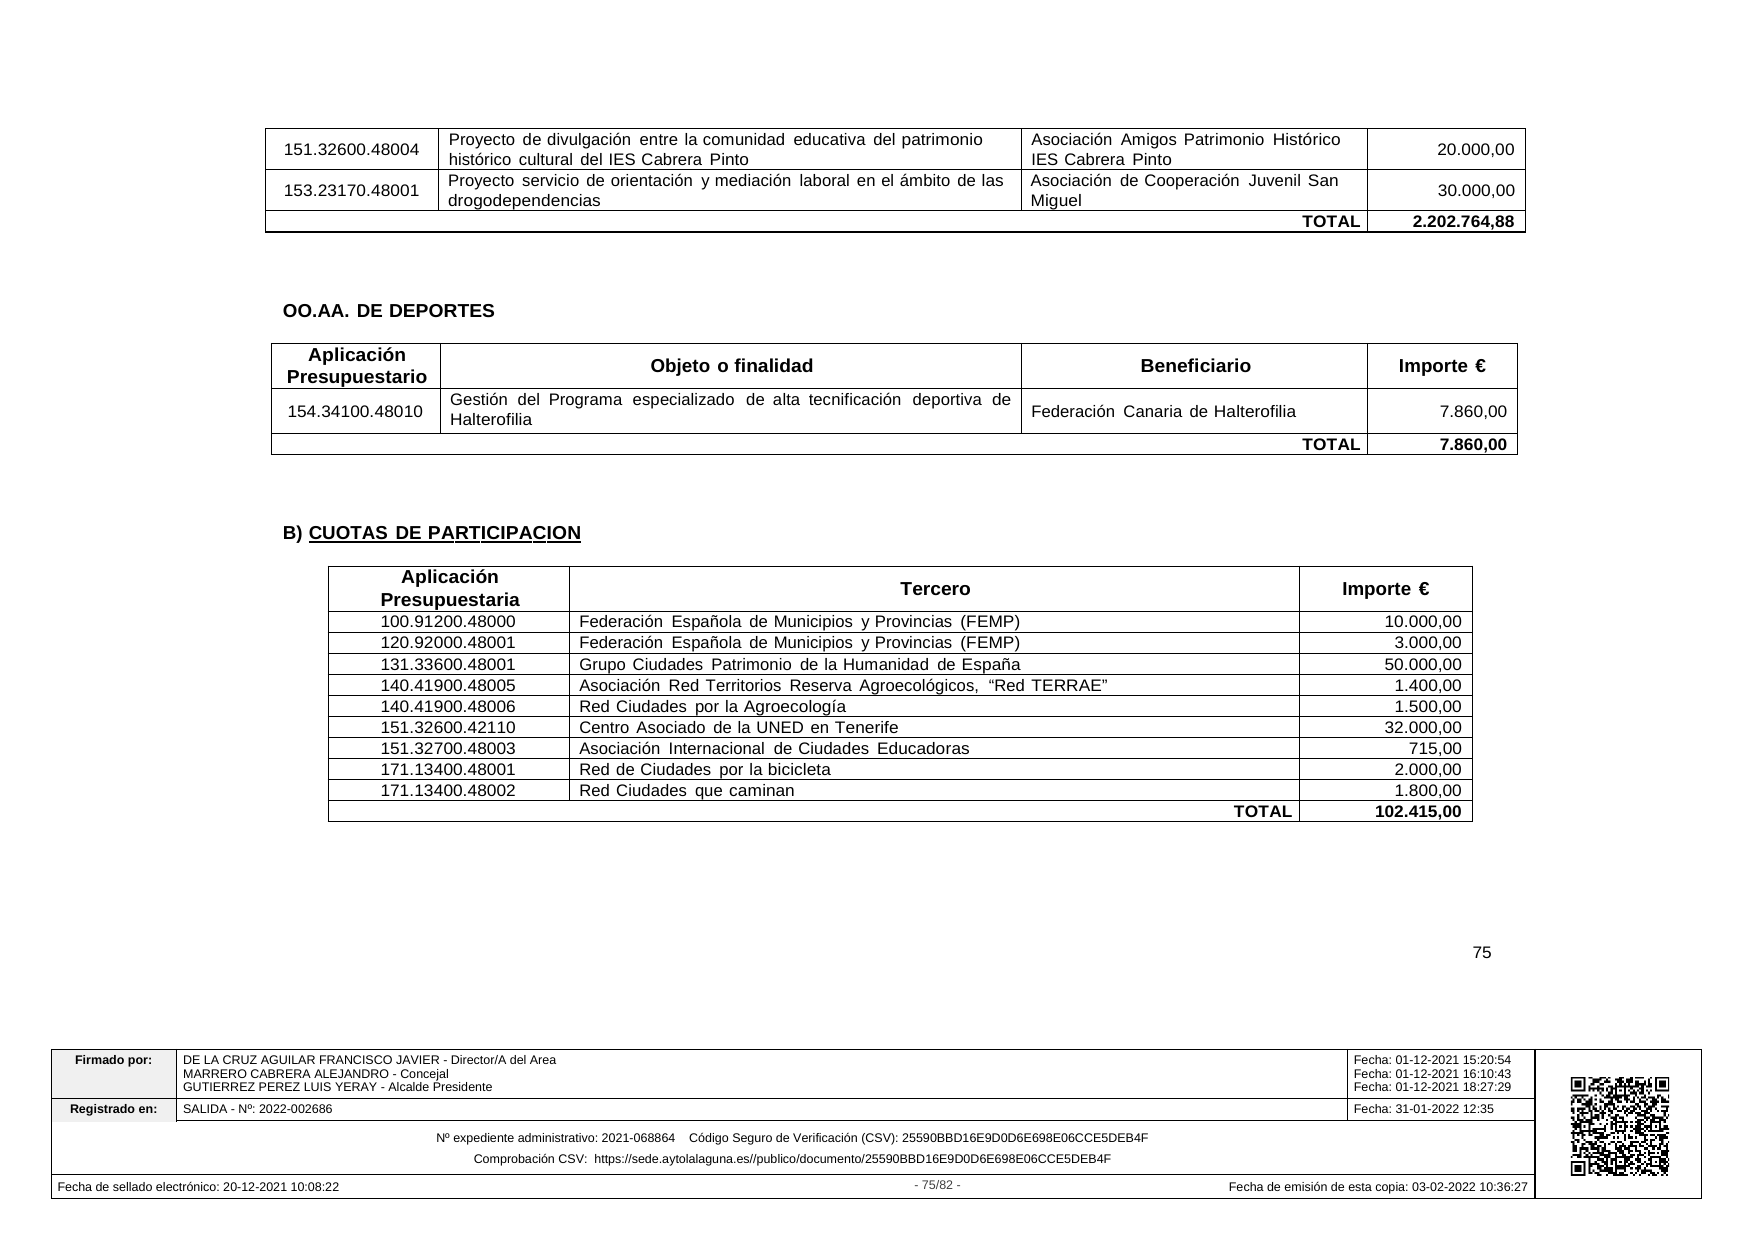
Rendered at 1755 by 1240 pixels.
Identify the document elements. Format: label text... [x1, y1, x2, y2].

table_cell 120.92000.48001 [329, 633, 569, 653]
table_cell 154.34100.48010 [272, 389, 440, 433]
table_cell 3.000,00 [1300, 633, 1472, 653]
table_cell TOTAL [329, 801, 1299, 821]
table_header Aplicación Presupuestaria [329, 567, 569, 611]
table_cell Federación Canaria de Halterofilia [1022, 389, 1367, 433]
table_cell Red Ciudades por la Agroecología [570, 696, 1299, 716]
table_cell Federación Española de Municipios y Provincias (FEMP) [570, 633, 1299, 653]
table_header Beneficiario [1022, 344, 1367, 388]
table_cell 715,00 [1300, 738, 1472, 758]
table_cell Nº expediente administrativo: 2021-068864 Código Seguro de Verificación (CSV): 25590BBD16E9D0D6E698E06CCE5DEB4F Comprobación CSV: https://sede.aytolalaguna.es//publico/documento/25590BBD16E9D0D6E698E06CCE5DEB4F [52, 1121, 1534, 1174]
table_cell Fecha de sellado electrónico: 20-12-2021 10:08:22 - 75/82 - Fecha de emisión de esta copia: 03-02-2022 10:36:27 [52, 1175, 1534, 1198]
table_header 20.000,00 [1368, 129, 1525, 169]
table_cell Asociación Red Territorios Reserva Agroecológicos, “Red TERRAE” [570, 675, 1299, 695]
text 75 [39, 943, 1491, 962]
table_cell Red Ciudades que caminan [570, 780, 1299, 800]
table_cell 151.32600.42110 [329, 717, 569, 737]
table_cell 151.32700.48003 [329, 738, 569, 758]
table_cell 2.000,00 [1300, 759, 1472, 779]
table_cell 1.400,00 [1300, 675, 1472, 695]
table_cell 2.202.764,88 [1368, 211, 1525, 231]
table_cell 7.860,00 [1368, 434, 1517, 454]
table_cell 50.000,00 [1300, 654, 1472, 674]
table_cell Federación Española de Municipios y Provincias (FEMP) [570, 612, 1299, 632]
table_cell Gestión del Programa especializado de alta tecnificación deportiva de Halterofilia [441, 389, 1021, 433]
table_header 151.32600.48004 [266, 129, 438, 169]
table_header Proyecto de divulgación entre la comunidad educativa del patrimonio histórico cultural del IES Cabrera Pinto [439, 129, 1021, 169]
table_cell Registrado en: [52, 1099, 176, 1120]
table_cell 140.41900.48006 [329, 696, 569, 716]
table_cell 1.800,00 [1300, 780, 1472, 800]
text OO.AA. DE DEPORTES [283, 299, 1714, 320]
table_cell Centro Asociado de la UNED en Tenerife [570, 717, 1299, 737]
table_cell 102.415,00 [1300, 801, 1472, 821]
table_header Importe € [1368, 344, 1517, 388]
table_cell TOTAL [272, 434, 1367, 454]
table_cell 1.500,00 [1300, 696, 1472, 716]
table_header Aplicación Presupuestario [272, 344, 440, 388]
table_cell 100.91200.48000 [329, 612, 569, 632]
text B) CUOTAS DE PARTICIPACION [283, 521, 1714, 543]
table_cell 30.000,00 [1368, 170, 1525, 210]
table_cell Proyecto servicio de orientación y mediación laboral en el ámbito de las drogodependencias [439, 170, 1021, 210]
table_cell Grupo Ciudades Patrimonio de la Humanidad de España [570, 654, 1299, 674]
table_cell 10.000,00 [1300, 612, 1472, 632]
table_header Importe € [1300, 567, 1472, 611]
table_cell 32.000,00 [1300, 717, 1472, 737]
table_header [1536, 1050, 1701, 1198]
table_header Fecha: 01-12-2021 15:20:54 Fecha: 01-12-2021 16:10:43 Fecha: 01-12-2021 18:27:29 [1348, 1050, 1534, 1098]
table_cell TOTAL [266, 211, 1367, 231]
table_cell 140.41900.48005 [329, 675, 569, 695]
table_cell 171.13400.48002 [329, 780, 569, 800]
table_cell 131.33600.48001 [329, 654, 569, 674]
table_cell Red de Ciudades por la bicicleta [570, 759, 1299, 779]
table_cell Fecha: 31-01-2022 12:35 [1348, 1099, 1534, 1120]
table_cell Asociación de Cooperación Juvenil San Miguel [1022, 170, 1367, 210]
table_header Objeto o finalidad [441, 344, 1021, 388]
table_header DE LA CRUZ AGUILAR FRANCISCO JAVIER - Director/A del Area MARRERO CABRERA ALEJANDRO - Concejal GUTIERREZ PEREZ LUIS YERAY - Alcalde Presidente [177, 1050, 1347, 1098]
table_cell 171.13400.48001 [329, 759, 569, 779]
table_header Firmado por: [52, 1050, 176, 1098]
table_cell 153.23170.48001 [266, 170, 438, 210]
table_header Tercero [570, 567, 1299, 611]
table_cell SALIDA - Nº: 2022-002686 [177, 1099, 1347, 1120]
table_cell 7.860,00 [1368, 389, 1517, 433]
table_header Asociación Amigos Patrimonio Histórico IES Cabrera Pinto [1022, 129, 1367, 169]
table_cell Asociación Internacional de Ciudades Educadoras [570, 738, 1299, 758]
